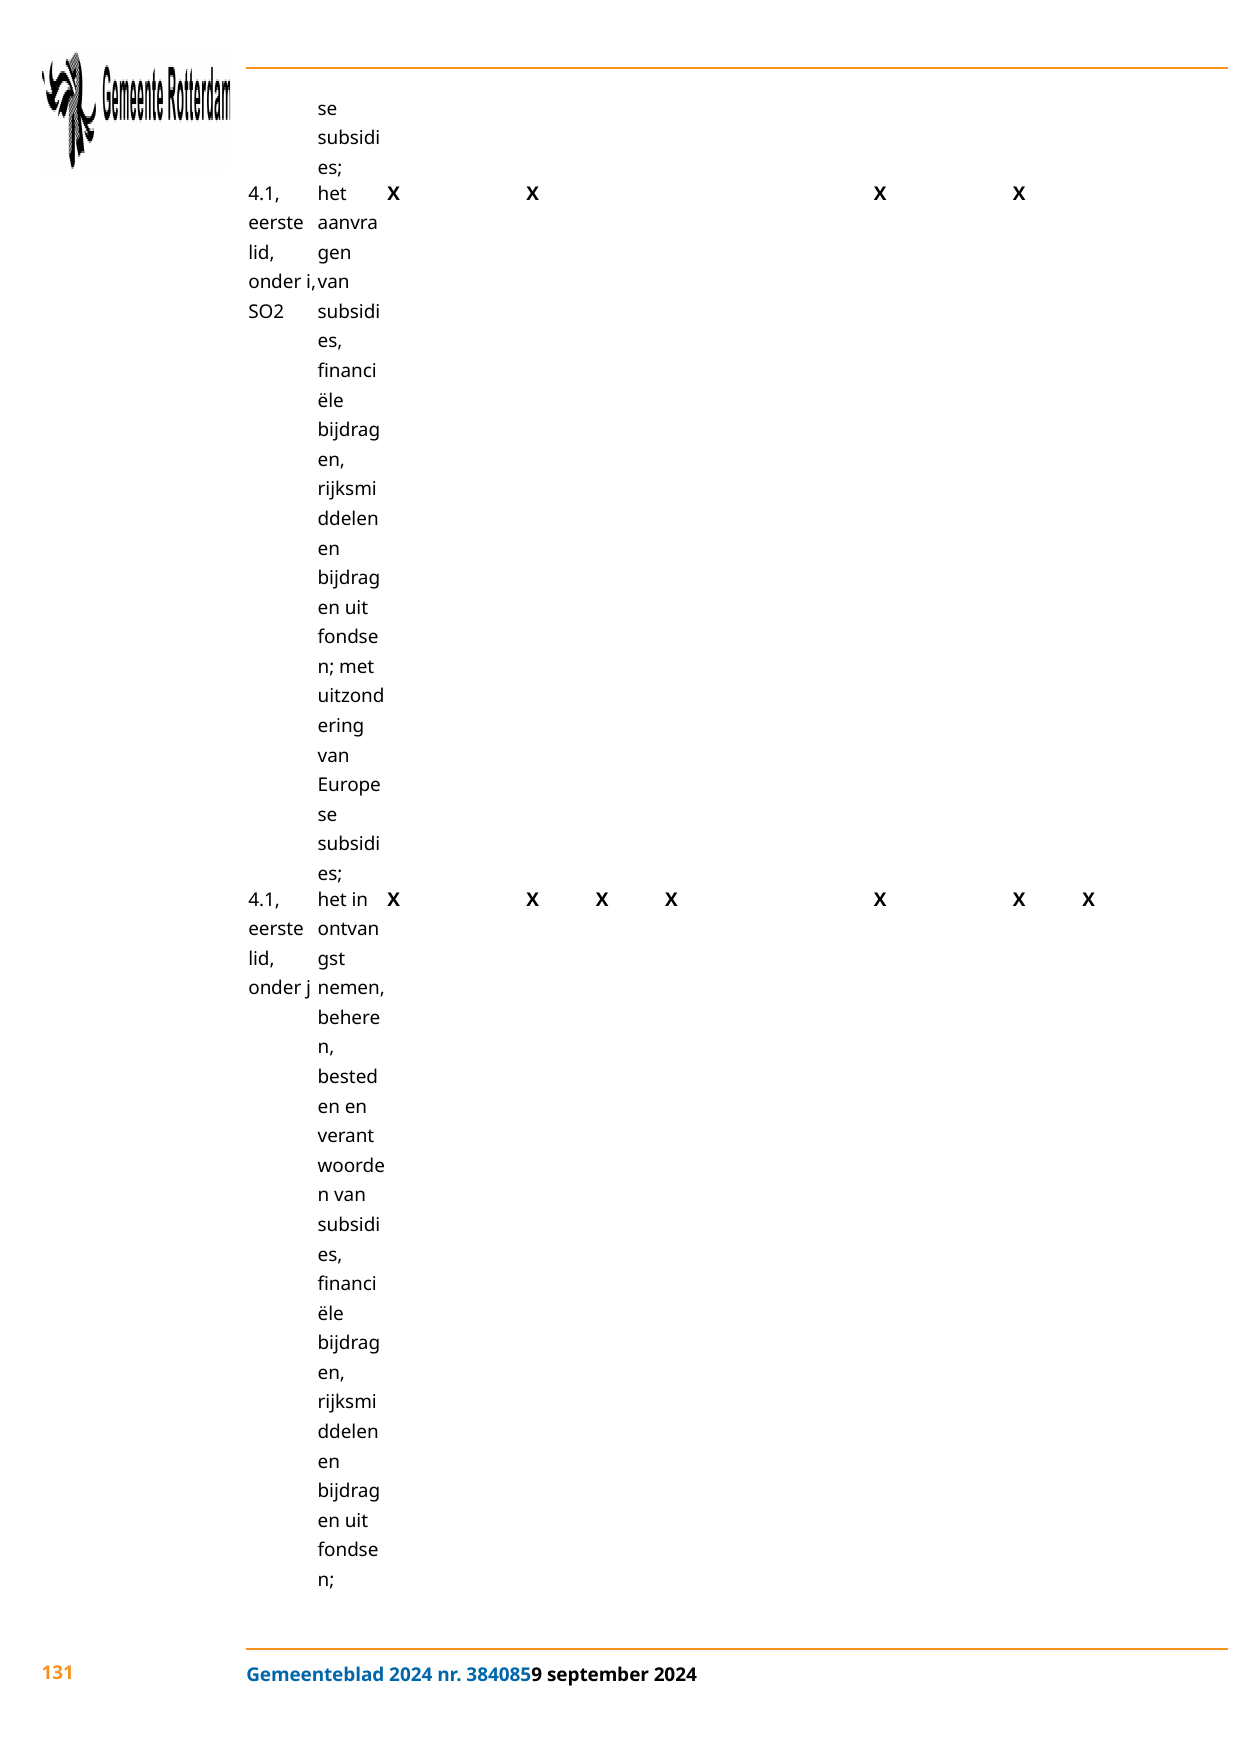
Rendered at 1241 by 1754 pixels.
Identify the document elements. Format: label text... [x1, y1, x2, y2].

table_cell X [596, 886, 665, 1592]
table_cell [526, 95, 596, 180]
table_cell X [387, 180, 526, 886]
table_cell [1013, 95, 1082, 180]
table_cell [735, 95, 873, 180]
table_cell 4.1, eerste lid, onder i, SO2 [248, 180, 317, 886]
table_cell [735, 886, 873, 1592]
table_cell X [526, 180, 596, 886]
table_cell [387, 95, 526, 180]
table_cell se subsidies; [318, 95, 387, 180]
table_cell X [526, 886, 596, 1592]
table_cell [1082, 180, 1152, 886]
table_cell het aanvragen van subsidies, financiële bijdragen, rijksmiddelen en bijdragen uit fondsen; met uitzondering van Europese subsidies; [318, 180, 387, 886]
table_cell X [1013, 180, 1082, 886]
table_cell [248, 95, 317, 180]
table_cell X [665, 886, 734, 1592]
table_cell X [874, 886, 1013, 1592]
table_cell [735, 180, 873, 886]
table_cell [596, 95, 665, 180]
picture [41, 47, 231, 172]
table_cell [596, 180, 665, 886]
table_cell [665, 180, 734, 886]
table_cell X [1013, 886, 1082, 1592]
table_cell 4.1, eerste lid, onder j [248, 886, 317, 1592]
table_cell X [874, 180, 1013, 886]
table_cell [874, 95, 1013, 180]
table_cell X [1082, 886, 1152, 1592]
table_cell [665, 95, 734, 180]
table_cell [1082, 95, 1152, 180]
table_cell X [387, 886, 526, 1592]
table_cell het in ontvangst nemen, beheren, besteden en verantwoorden van subsidies, financiële bijdragen, rijksmiddelen en bijdragen uit fondsen; [318, 886, 387, 1592]
